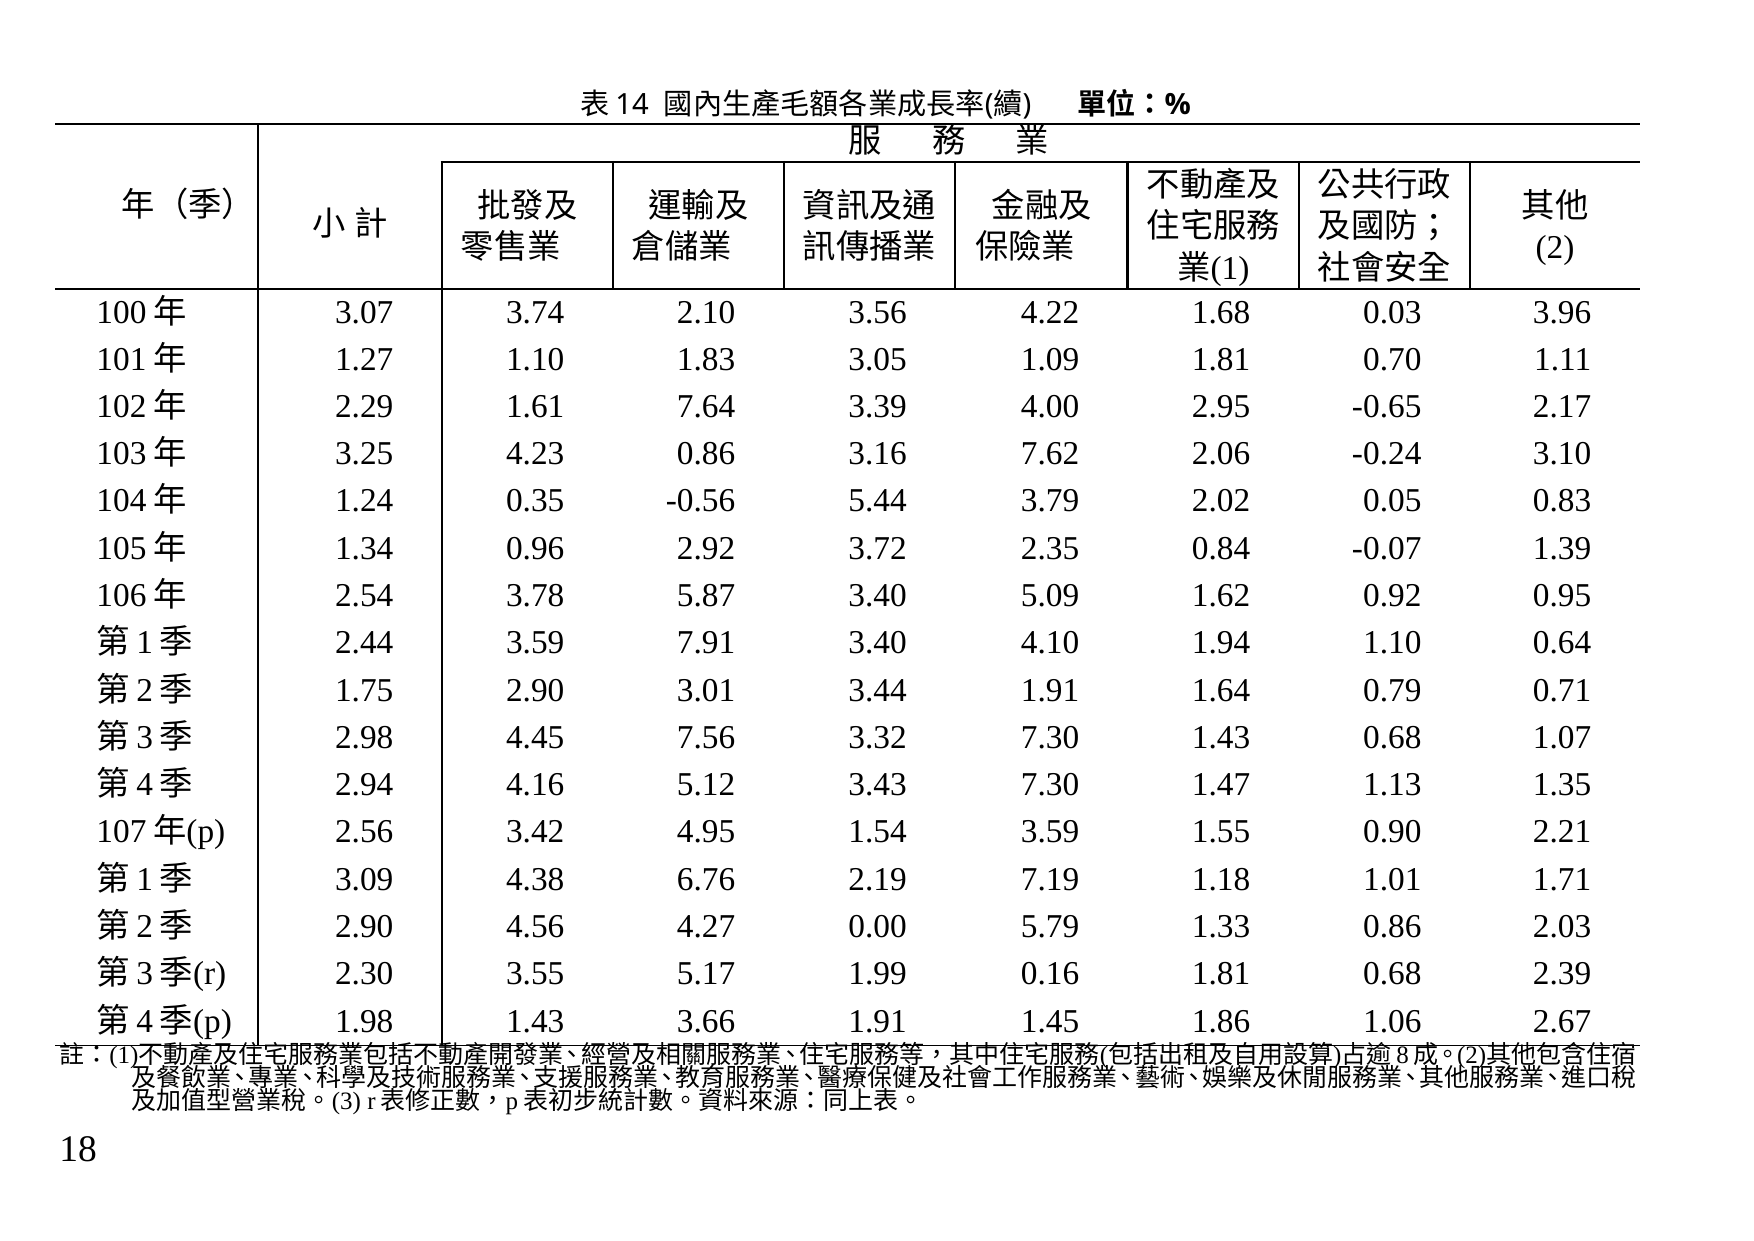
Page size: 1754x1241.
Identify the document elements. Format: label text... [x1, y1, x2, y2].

table_cell 1.18 [1128, 855, 1299, 903]
table_cell 3.79 [955, 477, 1127, 524]
table_cell 1.55 [1128, 808, 1299, 855]
table_cell 2.54 [259, 572, 441, 619]
table_cell -0.24 [1299, 430, 1470, 477]
table_cell 0.96 [443, 524, 613, 572]
table_cell 103年 [55, 430, 257, 477]
table_cell 小 計 [259, 161, 441, 288]
table_cell 5.87 [613, 572, 784, 619]
table_cell 0.83 [1470, 477, 1640, 524]
table_cell 0.68 [1299, 714, 1470, 761]
table_cell 3.42 [443, 808, 613, 855]
table_cell 2.44 [259, 619, 441, 666]
table_cell 7.91 [613, 619, 784, 666]
table_cell 0.86 [1299, 903, 1470, 950]
table_cell 6.76 [613, 855, 784, 903]
table_cell 5.44 [784, 477, 955, 524]
table_cell 107年(p) [55, 808, 257, 855]
subtitle 表14 國內生產毛額各業成長率(續) 單位：% [59, 48, 1636, 123]
table_cell 4.38 [443, 855, 613, 903]
table_cell 3.44 [784, 666, 955, 713]
table_cell 3.74 [443, 290, 613, 335]
table_cell 1.07 [1470, 714, 1640, 761]
table_cell 2.06 [1128, 430, 1299, 477]
table_cell 1.10 [443, 335, 613, 382]
table_cell 3.32 [784, 714, 955, 761]
table_cell 1.24 [259, 477, 441, 524]
table_cell 2.29 [259, 383, 441, 430]
table_cell 4.27 [613, 903, 784, 950]
table_cell 3.09 [259, 855, 441, 903]
table_cell 4.00 [955, 383, 1127, 430]
table_cell 1.39 [1470, 524, 1640, 572]
table_cell 4.45 [443, 714, 613, 761]
table_cell 3.07 [259, 290, 441, 335]
table_cell 1.09 [955, 335, 1127, 382]
table_cell 2.35 [955, 524, 1127, 572]
table_cell 1.64 [1128, 666, 1299, 713]
table_cell 批發及 零售業 [443, 163, 612, 288]
table_cell 100年 [55, 290, 257, 335]
table_cell 106年 [55, 572, 257, 619]
table_cell 0.90 [1299, 808, 1470, 855]
table_cell 0.00 [784, 903, 955, 950]
table_cell 2.67 [1470, 997, 1640, 1044]
table_cell 1.62 [1128, 572, 1299, 619]
table_cell 1.27 [259, 335, 441, 382]
table_cell 1.47 [1128, 761, 1299, 808]
table_cell 105年 [55, 524, 257, 572]
table_cell 3.59 [443, 619, 613, 666]
table_cell 0.84 [1128, 524, 1299, 572]
table_cell 3.10 [1470, 430, 1640, 477]
table_cell 1.13 [1299, 761, 1470, 808]
table_cell 2.90 [443, 666, 613, 713]
table_cell 第2季 [55, 666, 257, 713]
table_cell 7.30 [955, 714, 1127, 761]
table_cell 0.70 [1299, 335, 1470, 382]
table_cell 不動產及住宅服務業(1) [1129, 163, 1298, 288]
table_cell 1.75 [259, 666, 441, 713]
table_cell 2.21 [1470, 808, 1640, 855]
table_cell 4.23 [443, 430, 613, 477]
table_cell 3.43 [784, 761, 955, 808]
text 註：(1)不動產及住宅服務業包括不動產開發業、經營及相關服務業、住宅服務等，其中住宅服務(包括出租及自用設算)占逾8成。(2)其他包含住宿及餐飲業、專業、科學及技術服務業、支援服務業、教育服務業、醫療保健及社會工作服務業、藝術、娛樂及休閒服務業、其他服務業、進口稅及加值型營業稅。(3) r表修正數，p表初步統計數。資料來源：同上表。 [59, 1046, 1636, 1114]
table_cell 第4季(p) [55, 997, 257, 1044]
table_cell 2.98 [259, 714, 441, 761]
table_cell -0.07 [1299, 524, 1470, 572]
table_cell 3.01 [613, 666, 784, 713]
table_cell 第1季 [55, 619, 257, 666]
table_cell 3.56 [784, 290, 955, 335]
table_cell 7.62 [955, 430, 1127, 477]
table_cell 2.03 [1470, 903, 1640, 950]
table_cell 金融及 保險業 [956, 163, 1126, 288]
table_cell 其他 (2) [1471, 163, 1640, 288]
table_cell 2.10 [613, 290, 784, 335]
table_cell 102年 [55, 383, 257, 430]
table_cell 7.19 [955, 855, 1127, 903]
table_cell 第3季(r) [55, 950, 257, 997]
table_cell 3.05 [784, 335, 955, 382]
table_cell 0.79 [1299, 666, 1470, 713]
table_cell 1.81 [1128, 335, 1299, 382]
table_cell 1.61 [443, 383, 613, 430]
table_cell 0.35 [443, 477, 613, 524]
table_cell 0.64 [1470, 619, 1640, 666]
table_cell 3.96 [1470, 290, 1640, 335]
table_cell 7.30 [955, 761, 1127, 808]
table_cell 1.54 [784, 808, 955, 855]
table_cell 第2季 [55, 903, 257, 950]
table_cell 0.92 [1299, 572, 1470, 619]
table_cell 1.83 [613, 335, 784, 382]
table_cell 5.79 [955, 903, 1127, 950]
table_cell 5.17 [613, 950, 784, 997]
table_cell 1.01 [1299, 855, 1470, 903]
table_cell 3.16 [784, 430, 955, 477]
table_cell 5.12 [613, 761, 784, 808]
table_cell 1.91 [955, 666, 1127, 713]
table_cell 1.06 [1299, 997, 1470, 1044]
table_cell 2.02 [1128, 477, 1299, 524]
table_cell 3.78 [443, 572, 613, 619]
table_cell 3.66 [613, 997, 784, 1044]
table_cell 0.16 [955, 950, 1127, 997]
table_cell 5.09 [955, 572, 1127, 619]
table_cell 1.33 [1128, 903, 1299, 950]
table_cell 3.40 [784, 619, 955, 666]
table_cell 1.94 [1128, 619, 1299, 666]
table_cell 104年 [55, 477, 257, 524]
table_cell 第3季 [55, 714, 257, 761]
table_header 服 務 業 [259, 125, 1640, 161]
table_cell 2.17 [1470, 383, 1640, 430]
table_cell 1.91 [784, 997, 955, 1044]
table_cell 0.95 [1470, 572, 1640, 619]
table_cell 2.95 [1128, 383, 1299, 430]
table_cell 1.45 [955, 997, 1127, 1044]
table_cell 第4季 [55, 761, 257, 808]
table_cell 0.86 [613, 430, 784, 477]
table_cell 3.72 [784, 524, 955, 572]
table_cell 1.43 [1128, 714, 1299, 761]
table_cell 第1季 [55, 855, 257, 903]
table_cell 3.59 [955, 808, 1127, 855]
table_cell 1.68 [1128, 290, 1299, 335]
table_cell 3.40 [784, 572, 955, 619]
table_cell 公共行政 及國防；社會安全 [1300, 163, 1469, 288]
table_cell 3.39 [784, 383, 955, 430]
table_cell 0.05 [1299, 477, 1470, 524]
table_cell 0.68 [1299, 950, 1470, 997]
table_cell -0.65 [1299, 383, 1470, 430]
table_cell 4.10 [955, 619, 1127, 666]
table_cell 3.25 [259, 430, 441, 477]
table_cell 2.92 [613, 524, 784, 572]
table_cell 1.98 [259, 997, 441, 1044]
table_cell 4.22 [955, 290, 1127, 335]
table_cell 2.90 [259, 903, 441, 950]
table_cell 1.35 [1470, 761, 1640, 808]
table_cell -0.56 [613, 477, 784, 524]
table_cell 運輸及 倉儲業 [614, 163, 783, 288]
table_cell 2.56 [259, 808, 441, 855]
table_cell 4.56 [443, 903, 613, 950]
table_cell 2.94 [259, 761, 441, 808]
table_cell 2.19 [784, 855, 955, 903]
table_cell 7.56 [613, 714, 784, 761]
table_cell 1.10 [1299, 619, 1470, 666]
table_cell 1.81 [1128, 950, 1299, 997]
table_cell 0.71 [1470, 666, 1640, 713]
table_cell 1.99 [784, 950, 955, 997]
table_cell 1.43 [443, 997, 613, 1044]
table_cell 3.55 [443, 950, 613, 997]
table_cell 0.03 [1299, 290, 1470, 335]
table_cell 4.16 [443, 761, 613, 808]
table_cell 101年 [55, 335, 257, 382]
table_header 年（季） [55, 125, 257, 288]
table_cell 1.71 [1470, 855, 1640, 903]
table_cell 資訊及通 訊傳播業 [785, 163, 954, 288]
table_cell 1.11 [1470, 335, 1640, 382]
table_cell 2.30 [259, 950, 441, 997]
table_cell 4.95 [613, 808, 784, 855]
table_cell 7.64 [613, 383, 784, 430]
table_cell 1.86 [1128, 997, 1299, 1044]
table_cell 1.34 [259, 524, 441, 572]
table_cell 2.39 [1470, 950, 1640, 997]
